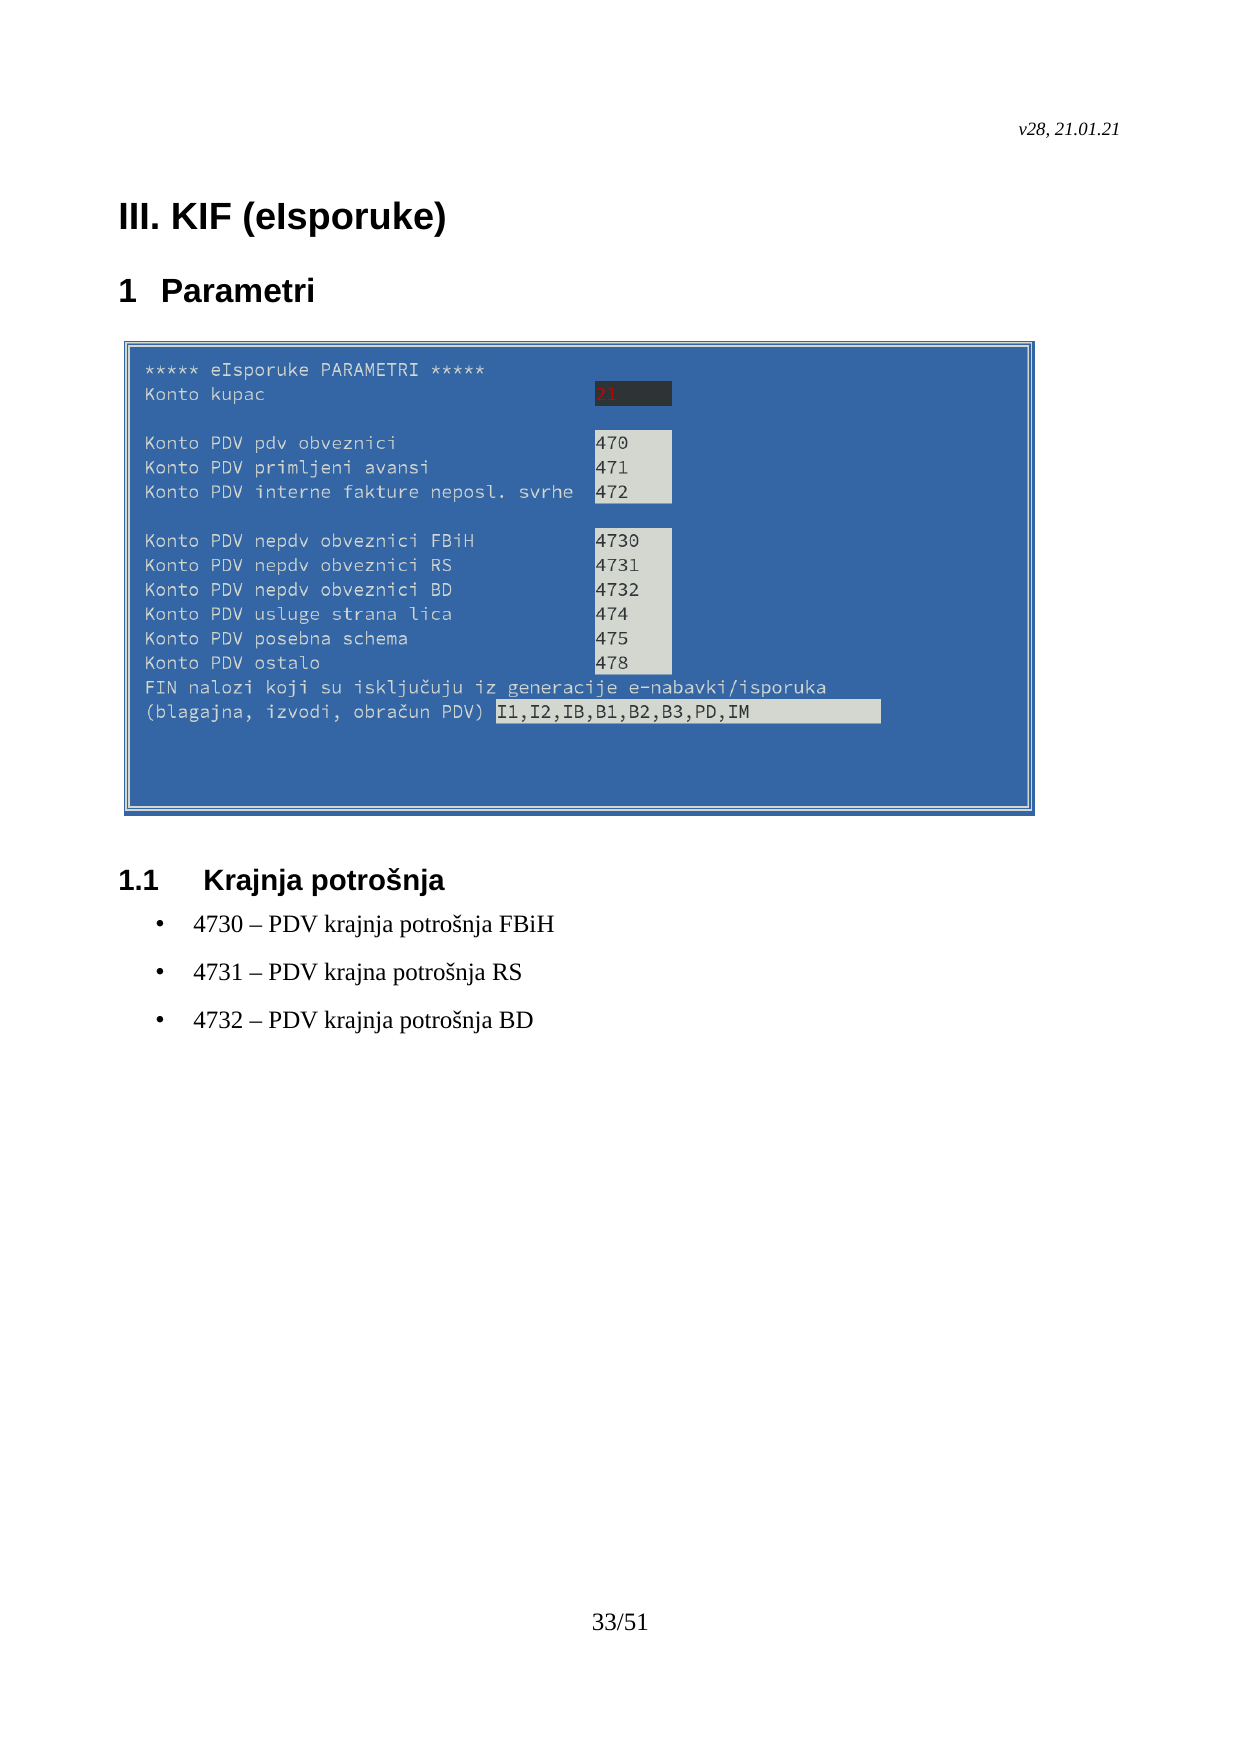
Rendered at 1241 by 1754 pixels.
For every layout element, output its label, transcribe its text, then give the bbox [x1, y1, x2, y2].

list 4731 – PDV krajna potrošnja RS [156, 957, 1122, 986]
list 4730 – PDV krajnja potrošnja FBiH [156, 909, 1122, 938]
subtitle III. KIF (eIsporuke) [118, 194, 1122, 238]
subtitle Krajnja potrošnja [118, 863, 1122, 897]
list 4732 – PDV krajnja potrošnja BD [156, 1005, 1122, 1033]
picture [124, 341, 1035, 816]
subtitle Parametri [118, 271, 1122, 310]
